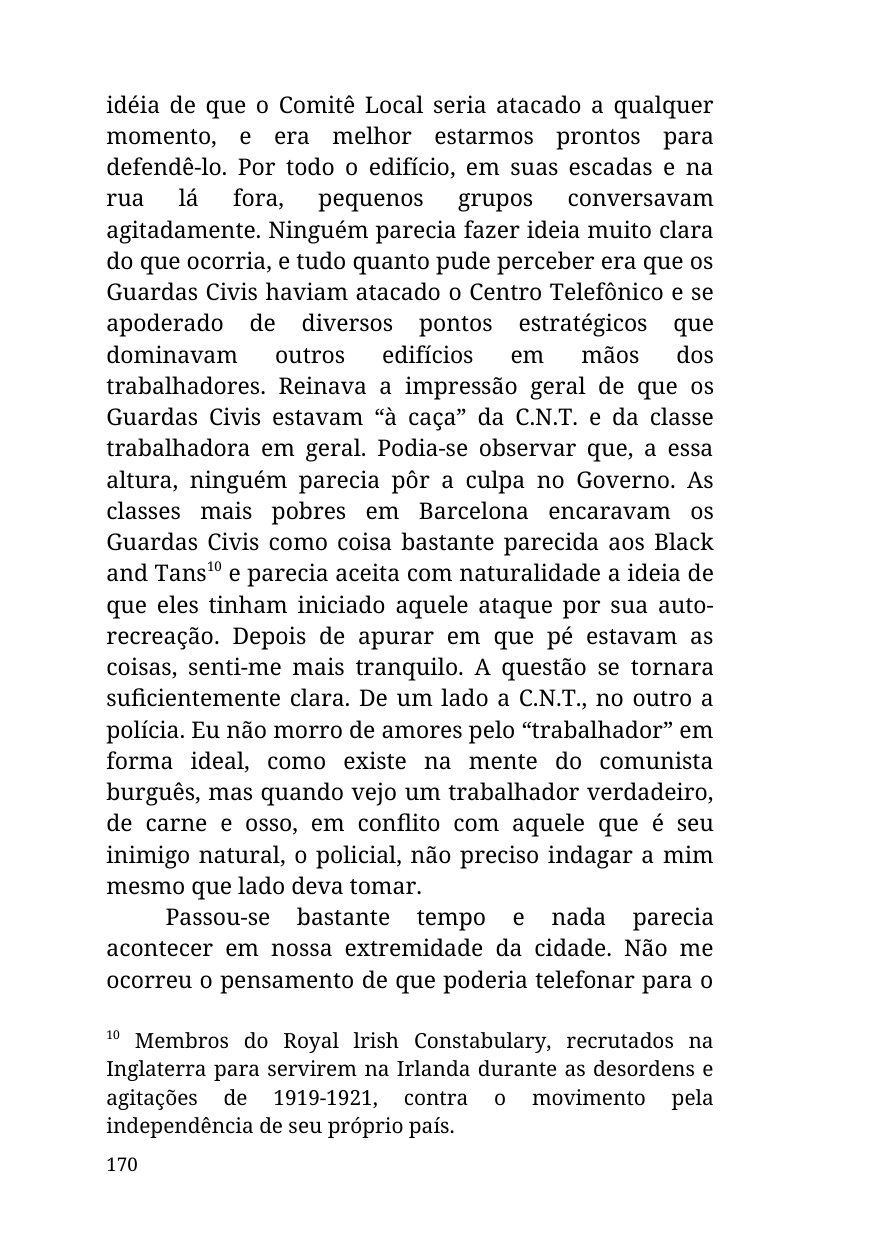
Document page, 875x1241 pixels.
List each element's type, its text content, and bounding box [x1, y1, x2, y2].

text Membros do Royal lrish Constabulary, recrutados na Inglaterra para servirem na Irlanda durante as desordens e agitações de 1919-1921, contra o movimento pela independência de seu próprio país. [106, 1026, 714, 1140]
text Passou-se bastante tempo e nada parecia acontecer em nossa extremidade da cidade. Não me ocorreu o pensamento de que poderia telefonar para o [106, 901, 714, 995]
text idéia de que o Comitê Local seria atacado a qualquer momento, e era melhor estarmos prontos para defendê-lo. Por todo o edifício, em suas escadas e na rua lá fora, pequenos grupos conversavam agitadamente. Ninguém parecia fazer ideia muito clara do que ocorria, e tudo quanto pude perceber era que os Guardas Civis haviam atacado o Centro Telefônico e se apoderado de diversos pontos estratégicos que dominavam outros edifícios em mãos dos trabalhadores. Reinava a impressão geral de que os Guardas Civis estavam “à caça” da C.N.T. e da classe trabalhadora em geral. Podia-se observar que, a essa altura, ninguém parecia pôr a culpa no Governo. As classes mais pobres em Barcelona encaravam os Guardas Civis como coisa bastante parecida aos Black and Tans e parecia aceita com naturalidade a ideia de que eles tinham iniciado aquele ataque por sua auto-recreação. Depois de apurar em que pé estavam as coisas, senti-me mais tranquilo. A questão se tornara suficientemente clara. De um lado a C.N.T., no outro a polícia. Eu não morro de amores pelo “trabalhador” em forma ideal, como existe na mente do comunista burguês, mas quando vejo um trabalhador verdadeiro, de carne e osso, em conflito com aquele que é seu inimigo natural, o policial, não preciso indagar a mim mesmo que lado deva tomar. [106, 88, 714, 901]
